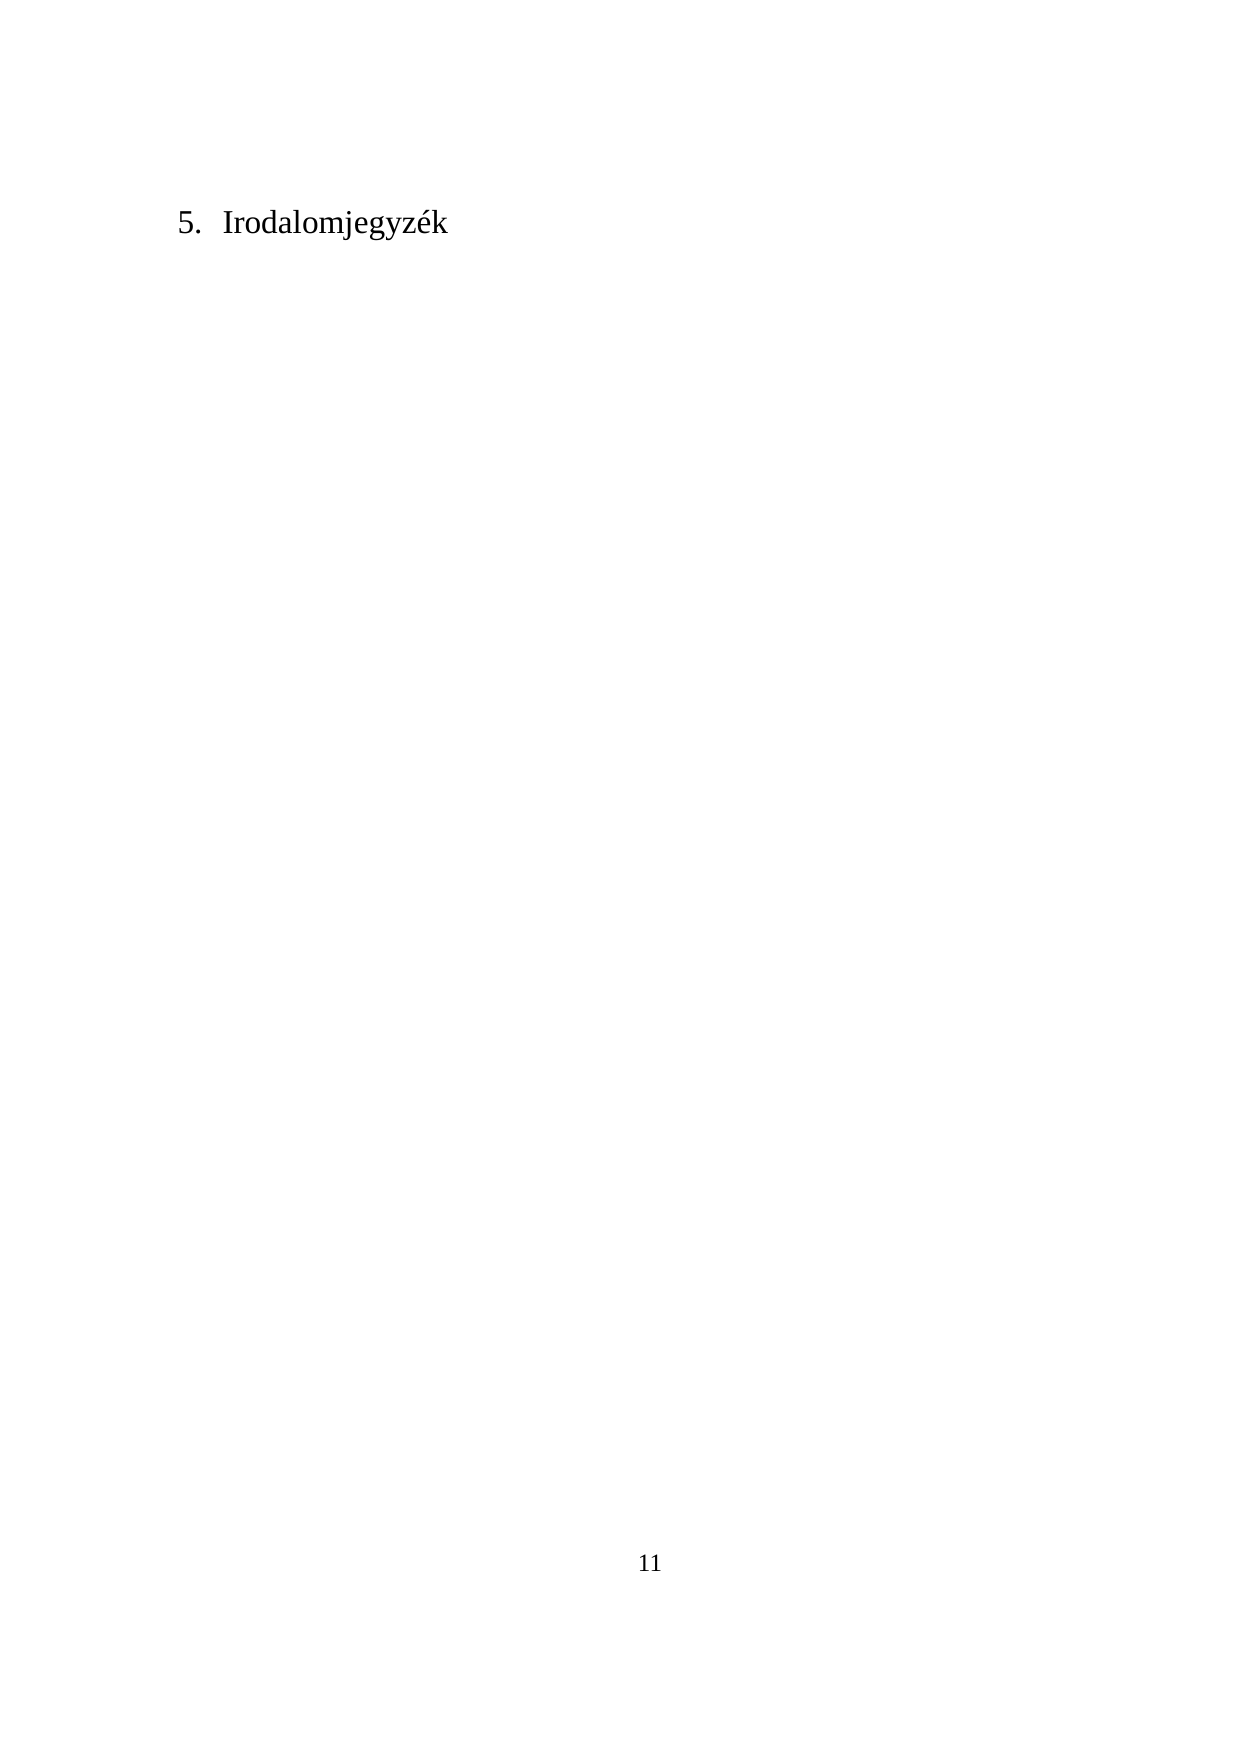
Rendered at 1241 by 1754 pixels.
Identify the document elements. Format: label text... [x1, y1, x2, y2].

subtitle Irodalomjegyzék [177, 202, 1122, 241]
